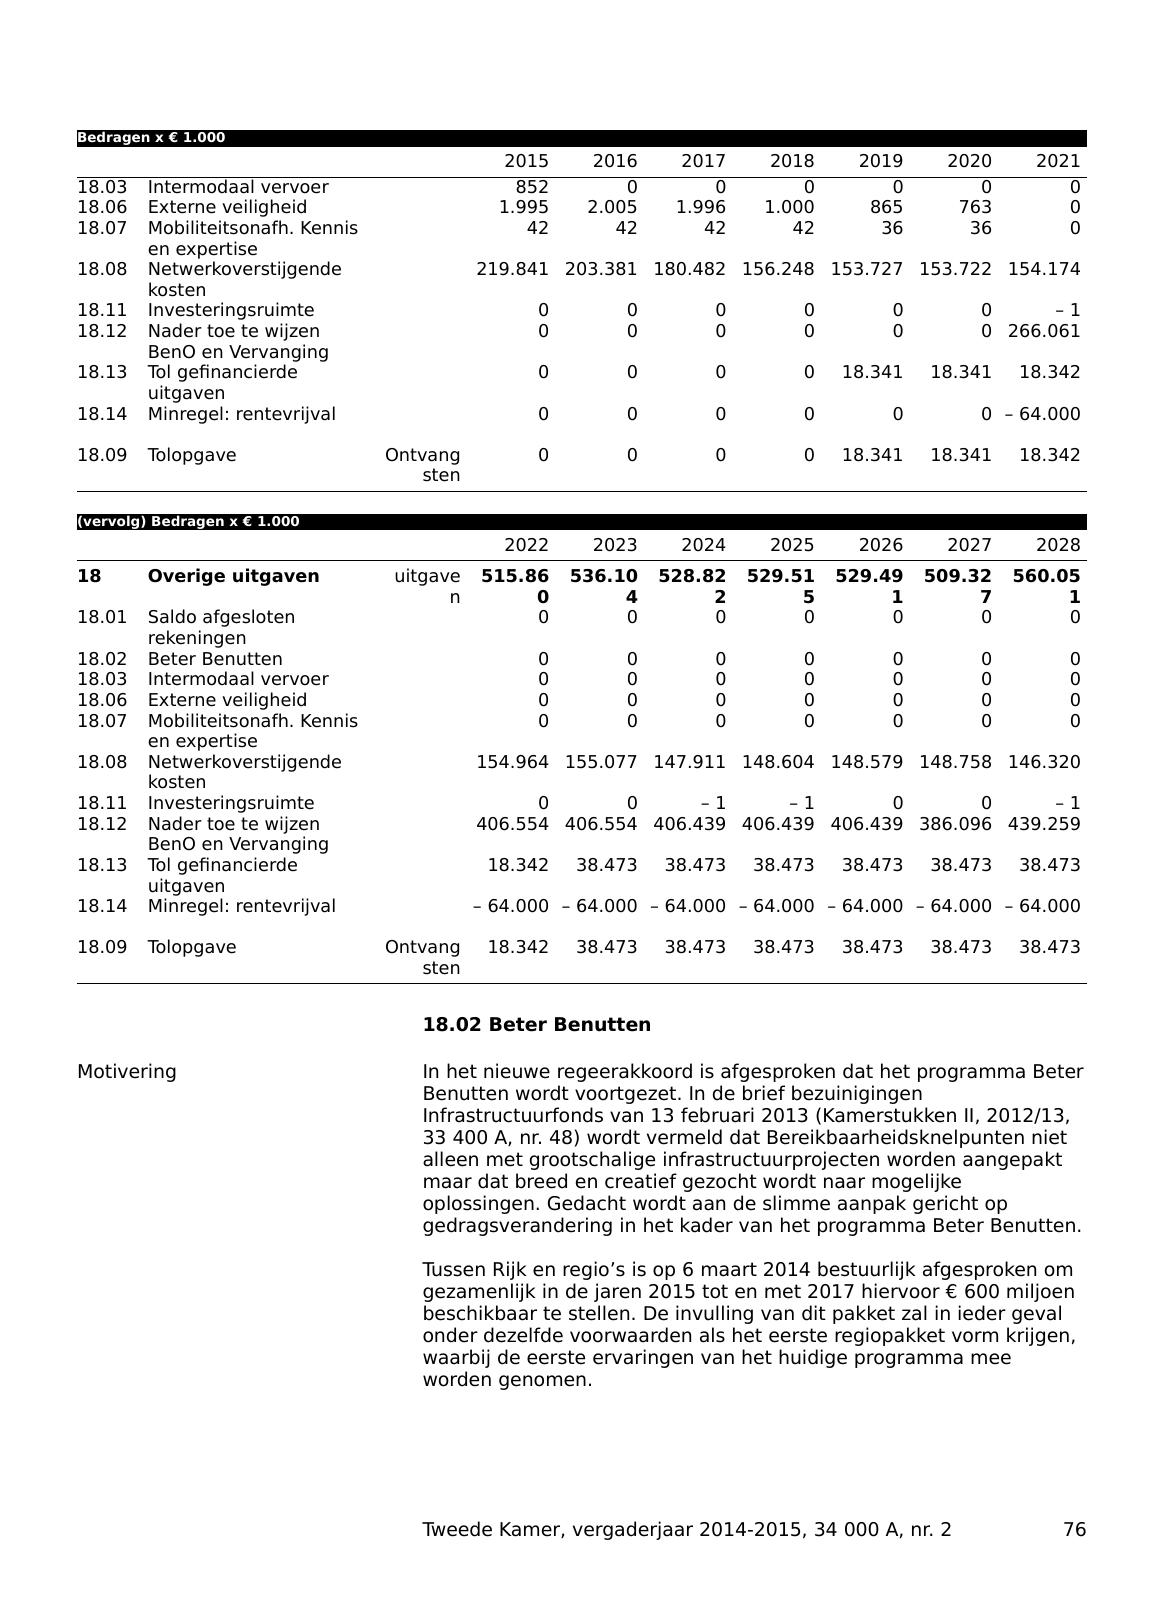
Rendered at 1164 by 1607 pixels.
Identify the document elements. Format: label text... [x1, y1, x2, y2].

table_cell 203.381 [555, 259, 644, 300]
table_cell [998, 917, 1087, 937]
table_cell 0 [466, 608, 555, 649]
table_cell 0 [466, 445, 555, 491]
table_cell [998, 424, 1087, 445]
table_cell 0 [909, 711, 998, 752]
table_cell 0 [732, 690, 821, 711]
table_cell 0 [998, 711, 1087, 752]
table_cell [378, 917, 466, 937]
table_cell 0 [466, 321, 555, 362]
table_cell [378, 530, 466, 560]
table_cell 38.473 [555, 938, 644, 983]
table_cell 865 [821, 197, 909, 218]
table_cell 18.14 [77, 896, 142, 917]
table_cell 0 [644, 608, 732, 649]
table_cell 0 [821, 711, 909, 752]
table_cell [378, 752, 466, 793]
table_cell [555, 917, 644, 937]
table_cell 0 [732, 178, 821, 197]
table_cell 18.12 [77, 814, 142, 855]
table_cell 36 [821, 218, 909, 259]
table_cell 0 [555, 321, 644, 362]
table_cell 18.03 [77, 669, 142, 690]
subtitle 18.02 Beter Benutten [422, 1014, 1087, 1036]
table_cell 2016 [555, 147, 644, 177]
table_cell 529.491 [821, 561, 909, 607]
table_cell 38.473 [644, 855, 732, 896]
table_cell 0 [998, 197, 1087, 218]
table_cell 0 [732, 711, 821, 752]
table_cell 0 [732, 404, 821, 424]
table_cell 154.174 [998, 259, 1087, 300]
table_cell 0 [555, 793, 644, 814]
table_cell 406.554 [466, 814, 555, 855]
table_cell [732, 917, 821, 937]
table_cell 18.09 [77, 445, 142, 491]
table_cell – 1 [998, 300, 1087, 321]
table_cell 18.11 [77, 300, 142, 321]
table_cell – 1 [732, 793, 821, 814]
table_cell 2021 [998, 147, 1087, 177]
table_cell [466, 917, 555, 937]
table_cell 2.005 [555, 197, 644, 218]
table_cell [909, 917, 998, 937]
table_cell 0 [909, 649, 998, 669]
table_cell 38.473 [732, 855, 821, 896]
table_cell [378, 321, 466, 362]
table_cell 153.727 [821, 259, 909, 300]
table_cell [909, 424, 998, 445]
table_cell 0 [466, 711, 555, 752]
table_cell Overige uitgaven [142, 561, 378, 607]
table_cell 2026 [821, 530, 909, 560]
table_cell 0 [555, 711, 644, 752]
table_cell 0 [732, 300, 821, 321]
table_cell 2020 [909, 147, 998, 177]
table_cell 153.722 [909, 259, 998, 300]
table_cell 0 [998, 669, 1087, 690]
table_cell 386.096 [909, 814, 998, 855]
table_cell 0 [909, 321, 998, 362]
table_cell 2025 [732, 530, 821, 560]
table_cell 148.579 [821, 752, 909, 793]
table_cell [378, 197, 466, 218]
table_cell 147.911 [644, 752, 732, 793]
table_cell Beter Benutten [142, 649, 378, 669]
table_cell 0 [644, 690, 732, 711]
table_cell 0 [644, 649, 732, 669]
table_cell 0 [821, 793, 909, 814]
table_cell 18 [77, 561, 142, 607]
table_cell [378, 608, 466, 649]
table_cell 38.473 [644, 938, 732, 983]
table_cell 38.473 [555, 855, 644, 896]
table_cell 219.841 [466, 259, 555, 300]
table_cell 2027 [909, 530, 998, 560]
table_cell Externe veiligheid [142, 690, 378, 711]
table_cell Intermodaal vervoer [142, 669, 378, 690]
table_cell Nader toe te wijzen BenO en Vervanging [142, 321, 378, 362]
table_cell 18.07 [77, 711, 142, 752]
table_cell 38.473 [821, 855, 909, 896]
table_cell 0 [555, 445, 644, 491]
table_cell 0 [732, 669, 821, 690]
table_cell 2024 [644, 530, 732, 560]
table_cell Ontvangsten [378, 938, 466, 983]
table_cell Minregel: rentevrijval [142, 896, 378, 917]
table_cell 18.13 [77, 855, 142, 896]
table_cell [378, 855, 466, 896]
table_cell Netwerkoverstijgende kosten [142, 752, 378, 793]
table_cell 0 [644, 178, 732, 197]
table_cell 529.515 [732, 561, 821, 607]
table_cell 0 [732, 321, 821, 362]
table_cell 0 [909, 608, 998, 649]
table_cell 0 [732, 445, 821, 491]
table_cell 42 [644, 218, 732, 259]
table_cell 1.995 [466, 197, 555, 218]
text In het nieuwe regeerakkoord is afgesproken dat het programma Beter Benutten wordt voortgezet. In de brief bezuinigingen Infrastructuurfonds van 13 februari 2013 (Kamerstukken II, 2012/13, 33 400 A, nr. 48) wordt vermeld dat Bereikbaarheidsknelpunten niet alleen met grootschalige infrastructuurprojecten worden aangepakt maar dat breed en creatief gezocht wordt naar mogelijke oplossingen. Gedacht wordt aan de slimme aanpak gericht op gedragsverandering in het kader van het programma Beter Benutten. [422, 1061, 1087, 1237]
table_cell 528.822 [644, 561, 732, 607]
table_cell 0 [466, 649, 555, 669]
table_cell 0 [998, 649, 1087, 669]
table_cell 1.000 [732, 197, 821, 218]
table_header (vervolg) Bedragen x € 1.000 [77, 514, 1087, 529]
table_cell [378, 711, 466, 752]
table_cell 0 [909, 690, 998, 711]
table_cell Tol gefinancierde uitgaven [142, 362, 378, 403]
table_cell 0 [555, 669, 644, 690]
table_cell [555, 424, 644, 445]
table_cell 38.473 [732, 938, 821, 983]
table_cell 1.996 [644, 197, 732, 218]
table_cell [378, 404, 466, 424]
table_cell 38.473 [821, 938, 909, 983]
table_cell Nader toe te wijzen BenO en Vervanging [142, 814, 378, 855]
table_cell 0 [821, 649, 909, 669]
table_cell 18.341 [821, 362, 909, 403]
table_cell 560.051 [998, 561, 1087, 607]
table_cell 0 [555, 649, 644, 669]
table_cell Externe veiligheid [142, 197, 378, 218]
table_cell 2015 [466, 147, 555, 177]
table_cell 18.341 [909, 362, 998, 403]
table_cell [378, 424, 466, 445]
table_cell Mobiliteitsonafh. Kennis en expertise [142, 711, 378, 752]
table_cell 148.604 [732, 752, 821, 793]
table_cell 515.860 [466, 561, 555, 607]
table_cell 180.482 [644, 259, 732, 300]
table_cell 18.02 [77, 649, 142, 669]
table_cell 18.342 [998, 445, 1087, 491]
table_cell [142, 917, 378, 937]
table_cell – 64.000 [644, 896, 732, 917]
table_cell [644, 424, 732, 445]
table_cell [378, 259, 466, 300]
table_cell 0 [644, 445, 732, 491]
table_cell 406.554 [555, 814, 644, 855]
table_cell [378, 362, 466, 403]
table_cell 148.758 [909, 752, 998, 793]
table_cell 0 [998, 608, 1087, 649]
table_cell 0 [909, 793, 998, 814]
table_cell 0 [555, 690, 644, 711]
table_cell 2019 [821, 147, 909, 177]
table_cell 156.248 [732, 259, 821, 300]
table_cell 0 [909, 300, 998, 321]
table_cell [821, 917, 909, 937]
table_cell 18.12 [77, 321, 142, 362]
table_cell 0 [644, 300, 732, 321]
table_cell Saldo afgesloten rekeningen [142, 608, 378, 649]
table_cell 0 [821, 321, 909, 362]
table_cell 406.439 [644, 814, 732, 855]
table_cell [378, 649, 466, 669]
table_cell 0 [909, 404, 998, 424]
table_cell Minregel: rentevrijval [142, 404, 378, 424]
table_cell 0 [466, 362, 555, 403]
table_cell 0 [998, 690, 1087, 711]
table_cell – 64.000 [466, 896, 555, 917]
table_cell [142, 424, 378, 445]
table_cell Intermodaal vervoer [142, 178, 378, 197]
table_cell 266.061 [998, 321, 1087, 362]
table_cell 18.09 [77, 938, 142, 983]
table_cell 42 [732, 218, 821, 259]
table_cell 0 [998, 178, 1087, 197]
table_cell uitgaven [378, 561, 466, 607]
table_cell 155.077 [555, 752, 644, 793]
table_cell 2022 [466, 530, 555, 560]
table_cell 42 [555, 218, 644, 259]
table_cell 536.104 [555, 561, 644, 607]
table_cell – 1 [998, 793, 1087, 814]
table_cell 0 [644, 711, 732, 752]
table_cell 38.473 [998, 938, 1087, 983]
table_cell Ontvangsten [378, 445, 466, 491]
table_cell [378, 690, 466, 711]
table_cell 0 [466, 404, 555, 424]
table_cell – 64.000 [998, 404, 1087, 424]
table_cell 0 [466, 669, 555, 690]
table_cell 0 [998, 218, 1087, 259]
table_cell 18.341 [821, 445, 909, 491]
table_cell 0 [909, 669, 998, 690]
table_cell 0 [821, 690, 909, 711]
table_cell – 64.000 [998, 896, 1087, 917]
table_cell 0 [909, 178, 998, 197]
table_cell [466, 424, 555, 445]
table_cell [378, 669, 466, 690]
table_cell Tolopgave [142, 445, 378, 491]
table_cell 0 [732, 608, 821, 649]
table_cell 406.439 [732, 814, 821, 855]
table_cell [821, 424, 909, 445]
table_cell 38.473 [998, 855, 1087, 896]
table_cell 0 [644, 362, 732, 403]
table_cell 439.259 [998, 814, 1087, 855]
table_cell 509.327 [909, 561, 998, 607]
table_cell Investeringsruimte [142, 300, 378, 321]
table_cell 0 [821, 608, 909, 649]
table_cell – 64.000 [821, 896, 909, 917]
table_cell 18.08 [77, 752, 142, 793]
table_cell 0 [644, 321, 732, 362]
table_cell [378, 178, 466, 197]
table_cell [378, 793, 466, 814]
table_cell 18.01 [77, 608, 142, 649]
table_cell 154.964 [466, 752, 555, 793]
table_cell 0 [732, 649, 821, 669]
table_cell 18.03 [77, 178, 142, 197]
table_cell 0 [644, 669, 732, 690]
table_cell 18.14 [77, 404, 142, 424]
table_cell 0 [555, 608, 644, 649]
table_cell Investeringsruimte [142, 793, 378, 814]
table_cell [644, 917, 732, 937]
table_cell [378, 147, 466, 177]
table_cell – 64.000 [732, 896, 821, 917]
table_header Bedragen x € 1.000 [77, 130, 1087, 146]
table_cell 18.08 [77, 259, 142, 300]
table_cell 2023 [555, 530, 644, 560]
table_cell 0 [821, 404, 909, 424]
table_cell 38.473 [909, 855, 998, 896]
table_cell 18.342 [466, 855, 555, 896]
table_cell Tol gefinancierde uitgaven [142, 855, 378, 896]
table_cell [378, 896, 466, 917]
table_cell 0 [821, 669, 909, 690]
table_cell 2017 [644, 147, 732, 177]
table_cell – 1 [644, 793, 732, 814]
table_cell 38.473 [909, 938, 998, 983]
text Tussen Rijk en regio’s is op 6 maart 2014 bestuurlijk afgesproken om gezamenlijk in de jaren 2015 tot en met 2017 hiervoor € 600 miljoen beschikbaar te stellen. De invulling van dit pakket zal in ieder geval onder dezelfde voorwaarden als het eerste regiopakket vorm krijgen, waarbij de eerste ervaringen van het huidige programma mee worden genomen. [422, 1259, 1087, 1391]
table_cell [77, 530, 378, 560]
table_cell 18.06 [77, 197, 142, 218]
table_cell – 64.000 [555, 896, 644, 917]
table_cell 18.07 [77, 218, 142, 259]
table_cell 0 [555, 300, 644, 321]
table_cell 18.341 [909, 445, 998, 491]
table_cell 18.342 [466, 938, 555, 983]
table_cell [378, 814, 466, 855]
table_cell [732, 424, 821, 445]
table_cell 0 [555, 362, 644, 403]
table_cell 0 [466, 300, 555, 321]
table_cell 852 [466, 178, 555, 197]
table_cell [378, 218, 466, 259]
table_cell 146.320 [998, 752, 1087, 793]
table_cell 18.13 [77, 362, 142, 403]
table_cell [77, 424, 142, 445]
table_cell 2018 [732, 147, 821, 177]
table_cell 0 [555, 178, 644, 197]
table_cell 406.439 [821, 814, 909, 855]
table_cell 0 [821, 178, 909, 197]
table_cell 763 [909, 197, 998, 218]
table_cell 18.342 [998, 362, 1087, 403]
table_cell Netwerkoverstijgende kosten [142, 259, 378, 300]
table_cell 18.11 [77, 793, 142, 814]
text Motivering [77, 1061, 399, 1083]
table_cell Tolopgave [142, 938, 378, 983]
table_cell 0 [466, 690, 555, 711]
table_cell [77, 147, 378, 177]
table_cell 2028 [998, 530, 1087, 560]
table_cell 36 [909, 218, 998, 259]
table_cell Mobiliteitsonafh. Kennis en expertise [142, 218, 378, 259]
table_cell 42 [466, 218, 555, 259]
table_cell 0 [821, 300, 909, 321]
table_cell – 64.000 [909, 896, 998, 917]
table_cell 0 [555, 404, 644, 424]
table_cell 0 [466, 793, 555, 814]
table_cell [77, 917, 142, 937]
table_cell 0 [644, 404, 732, 424]
table_cell 0 [732, 362, 821, 403]
table_cell 18.06 [77, 690, 142, 711]
table_cell [378, 300, 466, 321]
